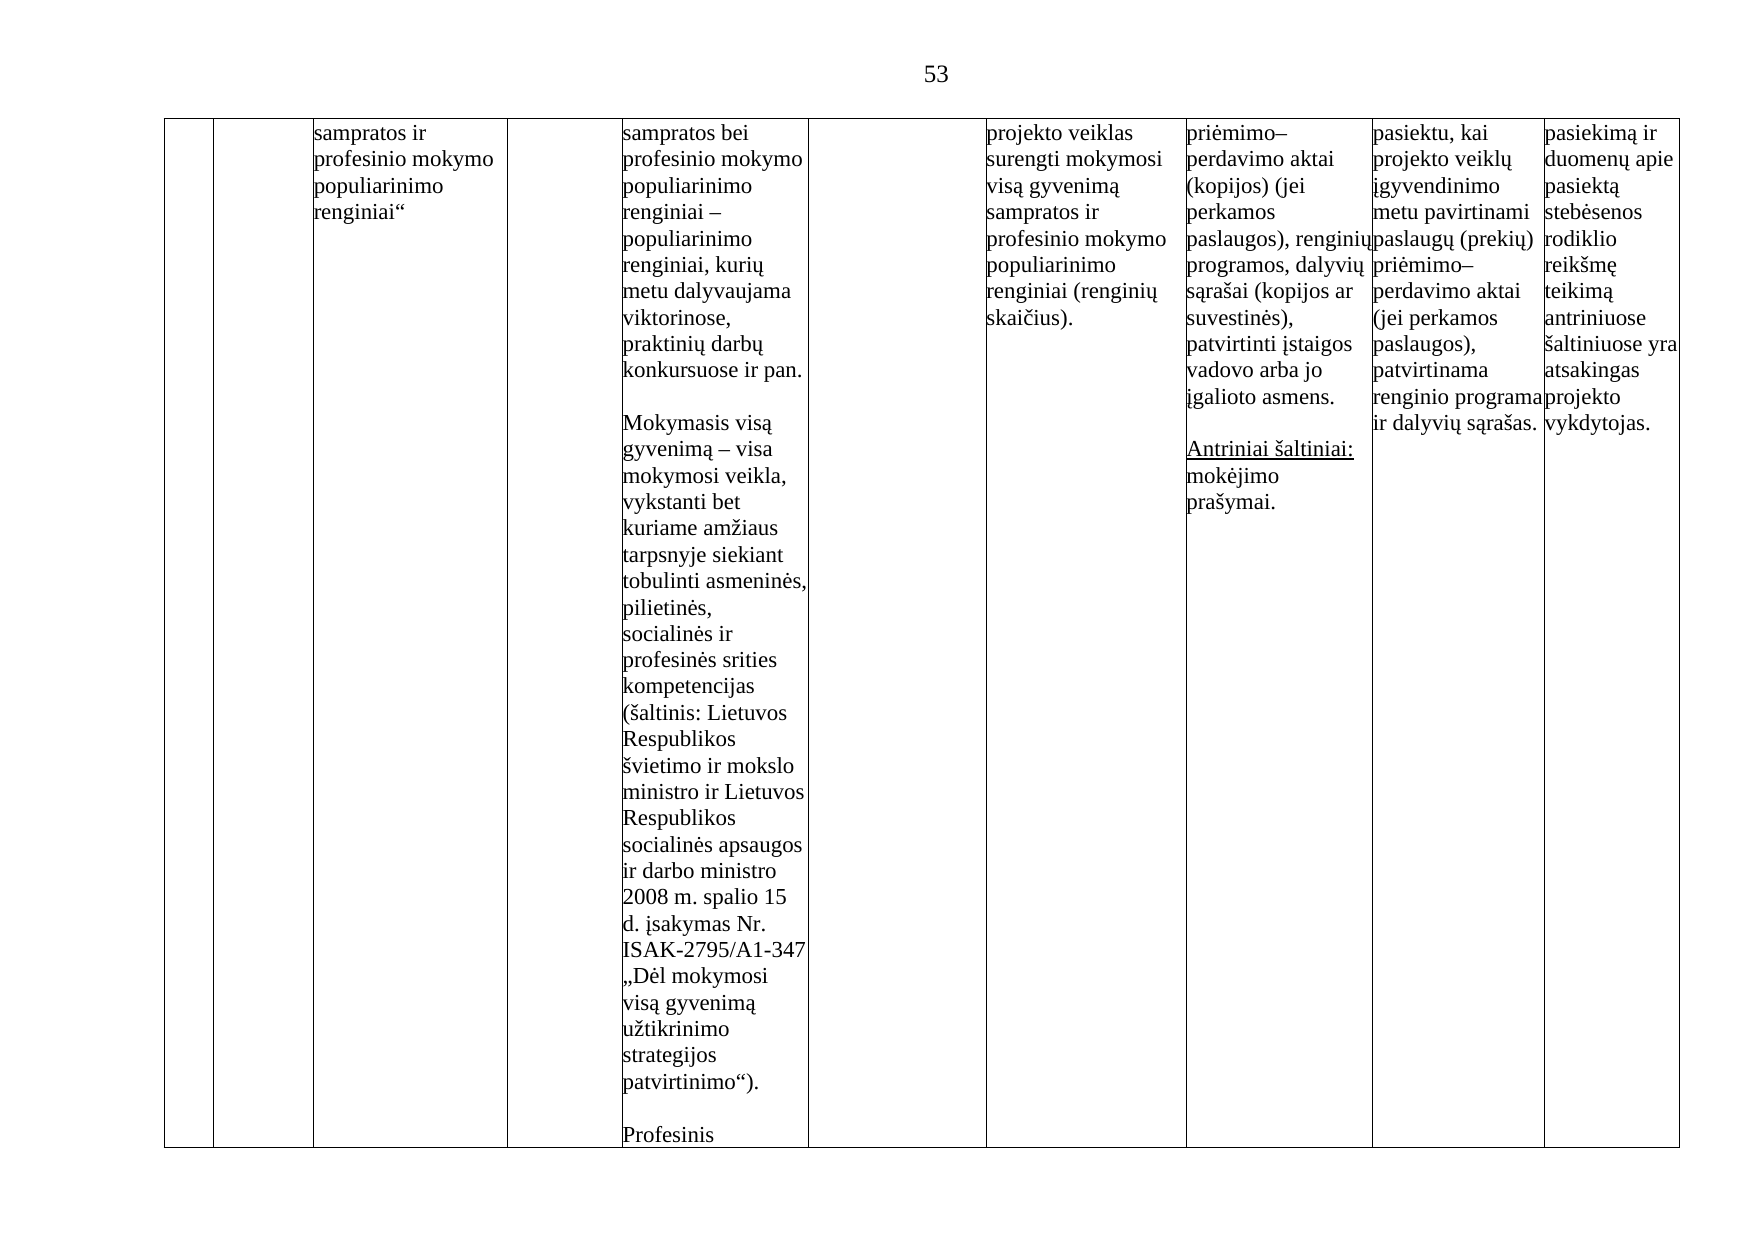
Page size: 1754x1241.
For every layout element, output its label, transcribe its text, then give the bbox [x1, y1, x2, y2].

table_cell pasiektu, kai projekto veiklų įgyvendinimo metu pavirtinami paslaugų (prekių) priėmimo– perdavimo aktai (jei perkamos paslaugos), patvirtinama renginio programa ir dalyvių sąrašas. [1373, 119, 1544, 1147]
table_cell [214, 119, 313, 1147]
table_cell sampratos bei profesinio mokymo populiarinimo renginiai – populiarinimo renginiai, kurių metu dalyvaujama viktorinose, praktinių darbų konkursuose ir pan. Mokymasis visą gyvenimą – visa mokymosi veikla, vykstanti bet kuriame amžiaus tarpsnyje siekiant tobulinti asmeninės, pilietinės, socialinės ir profesinės srities kompetencijas (šaltinis: Lietuvos Respublikos švietimo ir mokslo ministro ir Lietuvos Respublikos socialinės apsaugos ir darbo ministro 2008 m. spalio 15 d. įsakymas Nr. ISAK-2795/A1-347 „Dėl mokymosi visą gyvenimą užtikrinimo strategijos patvirtinimo“). Profesinis [623, 119, 808, 1147]
table_cell projekto veiklas surengti mokymosi visą gyvenimą sampratos ir profesinio mokymo populiarinimo renginiai (renginių skaičius). [987, 119, 1186, 1147]
table_cell [809, 119, 986, 1147]
table_cell [508, 119, 622, 1147]
table_cell sampratos ir profesinio mokymo populiarinimo renginiai“ [314, 119, 507, 1147]
table_cell [165, 119, 213, 1147]
table_cell pasiekimą ir duomenų apie pasiektą stebėsenos rodiklio reikšmę teikimą antriniuose šaltiniuose yra atsakingas projekto vykdytojas. [1545, 119, 1679, 1147]
table_cell priėmimo–perdavimo aktai (kopijos) (jei perkamos paslaugos), renginių programos, dalyvių sąrašai (kopijos ar suvestinės), patvirtinti įstaigos vadovo arba jo įgalioto asmens. Antriniai šaltiniai: mokėjimo prašymai. [1187, 119, 1372, 1147]
